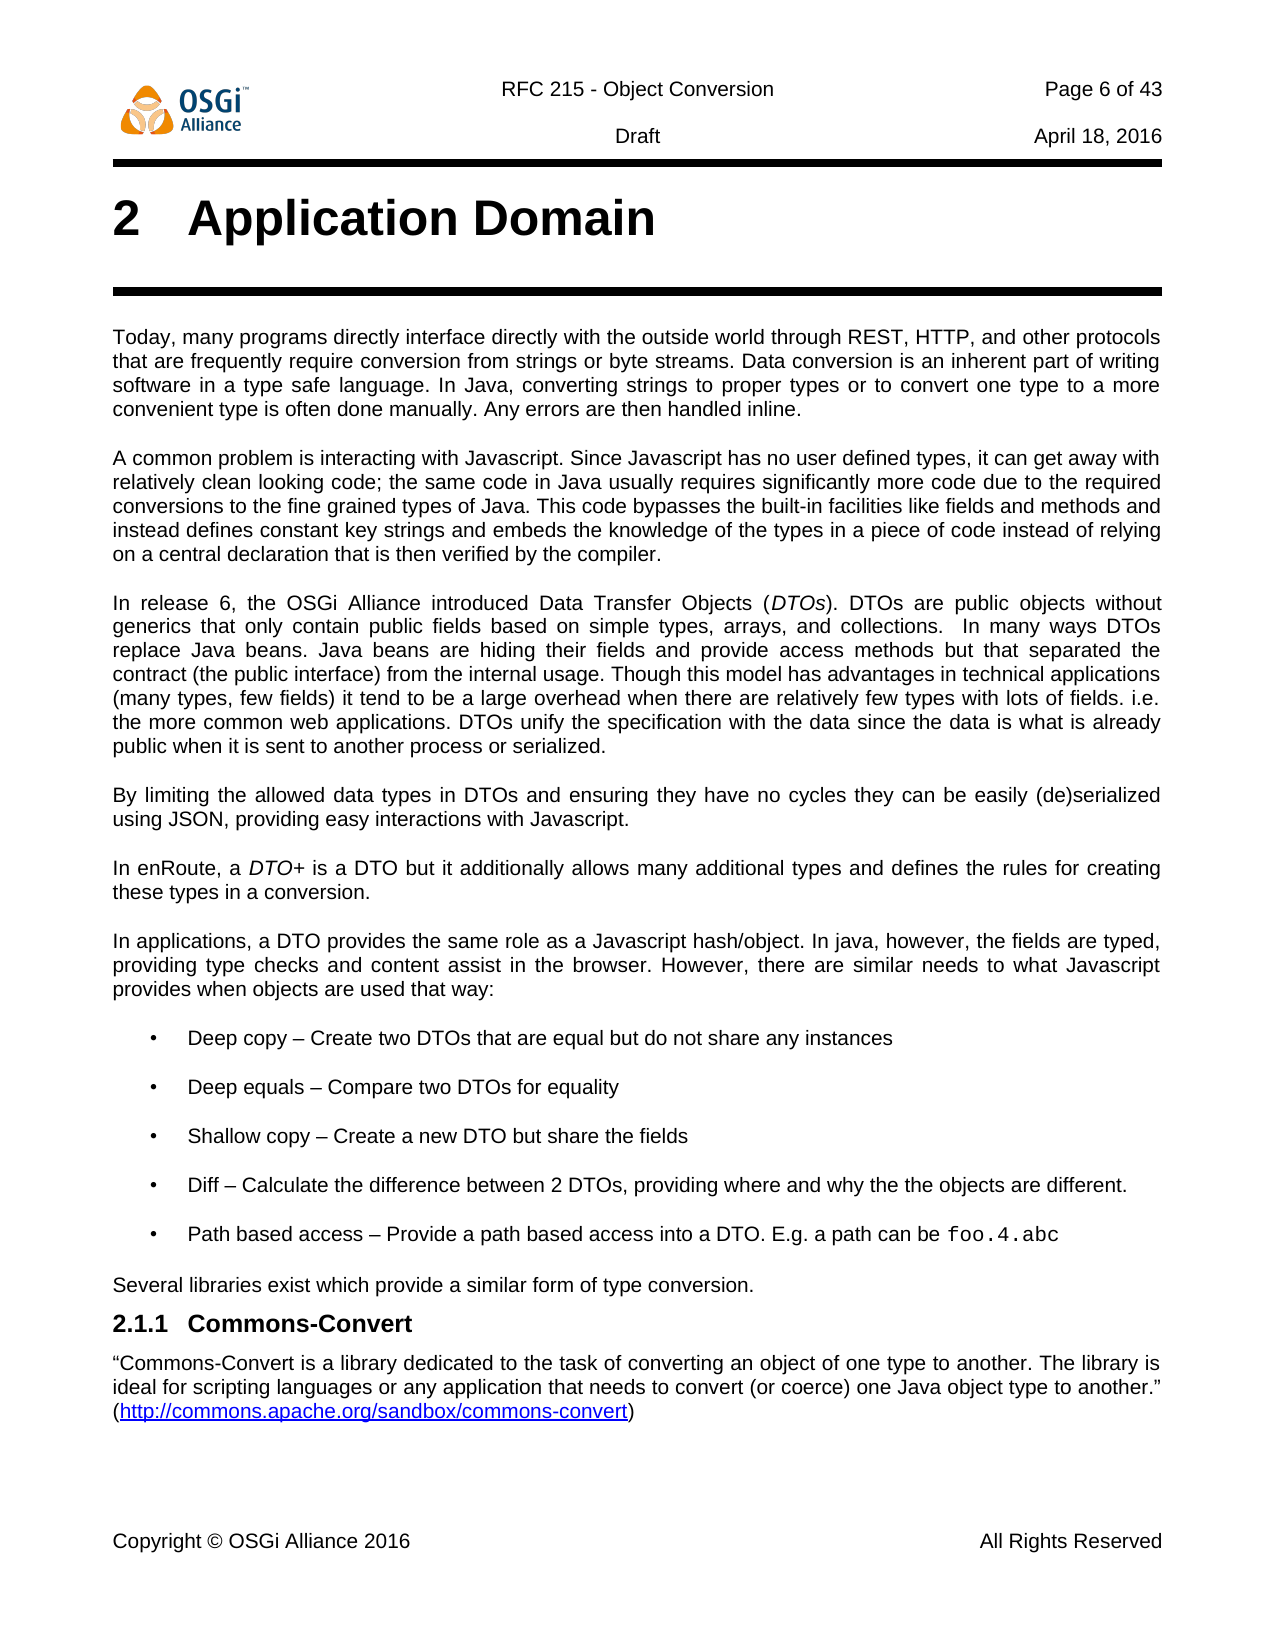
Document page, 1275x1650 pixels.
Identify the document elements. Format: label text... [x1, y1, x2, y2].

text In release 6, the OSGi Alliance introduced Data Transfer Objects (DTOs). DTOs are public objects without generics that only contain public fields based on simple types, arrays, and collections. In many ways DTOs replace Java beans. Java beans are hiding their fields and provide access methods but that separated the contract (the public interface) from the internal usage. Though this model has advantages in technical applications (many types, few fields) it tend to be a large overhead when there are relatively few types with lots of fields. i.e. the more common web applications. DTOs unify the specification with the data since the data is what is already public when it is sent to another process or serialized. [112, 590, 1162, 758]
picture [113, 78, 257, 142]
list Shallow copy – Create a new DTO but share the fields [150, 1124, 1162, 1148]
list Deep copy – Create two DTOs that are equal but do not share any instances [150, 1026, 1162, 1050]
subtitle Commons-Convert [112, 1309, 1162, 1338]
text A common problem is interacting with Javascript. Since Javascript has no user defined types, it can get away with relatively clean looking code; the same code in Java usually requires significantly more code due to the required conversions to the fine grained types of Java. This code bypasses the built-in facilities like fields and methods and instead defines constant key strings and embeds the knowledge of the types in a piece of code instead of relying on a central declaration that is then verified by the compiler. [112, 446, 1162, 565]
text In applications, a DTO provides the same role as a Javascript hash/object. In java, however, the fields are typed, providing type checks and content assist in the browser. However, there are similar needs to what Javascript provides when objects are used that way: [112, 929, 1162, 1001]
subtitle Application Domain [112, 160, 1162, 296]
text In enRoute, a DTO+ is a DTO but it additionally allows many additional types and defines the rules for creating these types in a conversion. [112, 856, 1162, 904]
text “Commons-Convert is a library dedicated to the task of converting an object of one type to another. The library is ideal for scripting languages or any application that needs to convert (or coerce) one Java object type to another.” (http://commons.apache.org/sandbox/commons-convert) [112, 1351, 1162, 1422]
text By limiting the allowed data types in DTOs and ensuring they have no cycles they can be easily (de)serialized using JSON, providing easy interactions with Javascript. [112, 783, 1162, 831]
list Path based access – Provide a path based access into a DTO. E.g. a path can be foo.4.abc [150, 1222, 1162, 1248]
list Deep equals – Compare two DTOs for equality [150, 1075, 1162, 1099]
text Today, many programs directly interface directly with the outside world through REST, HTTP, and other protocols that are frequently require conversion from strings or byte streams. Data conversion is an inherent part of writing software in a type safe language. In Java, converting strings to proper types or to convert one type to a more convenient type is often done manually. Any errors are then handled inline. [112, 325, 1162, 421]
list Diff – Calculate the difference between 2 DTOs, providing where and why the the objects are different. [150, 1173, 1162, 1197]
text Several libraries exist which provide a similar form of type conversion. [112, 1273, 1162, 1297]
